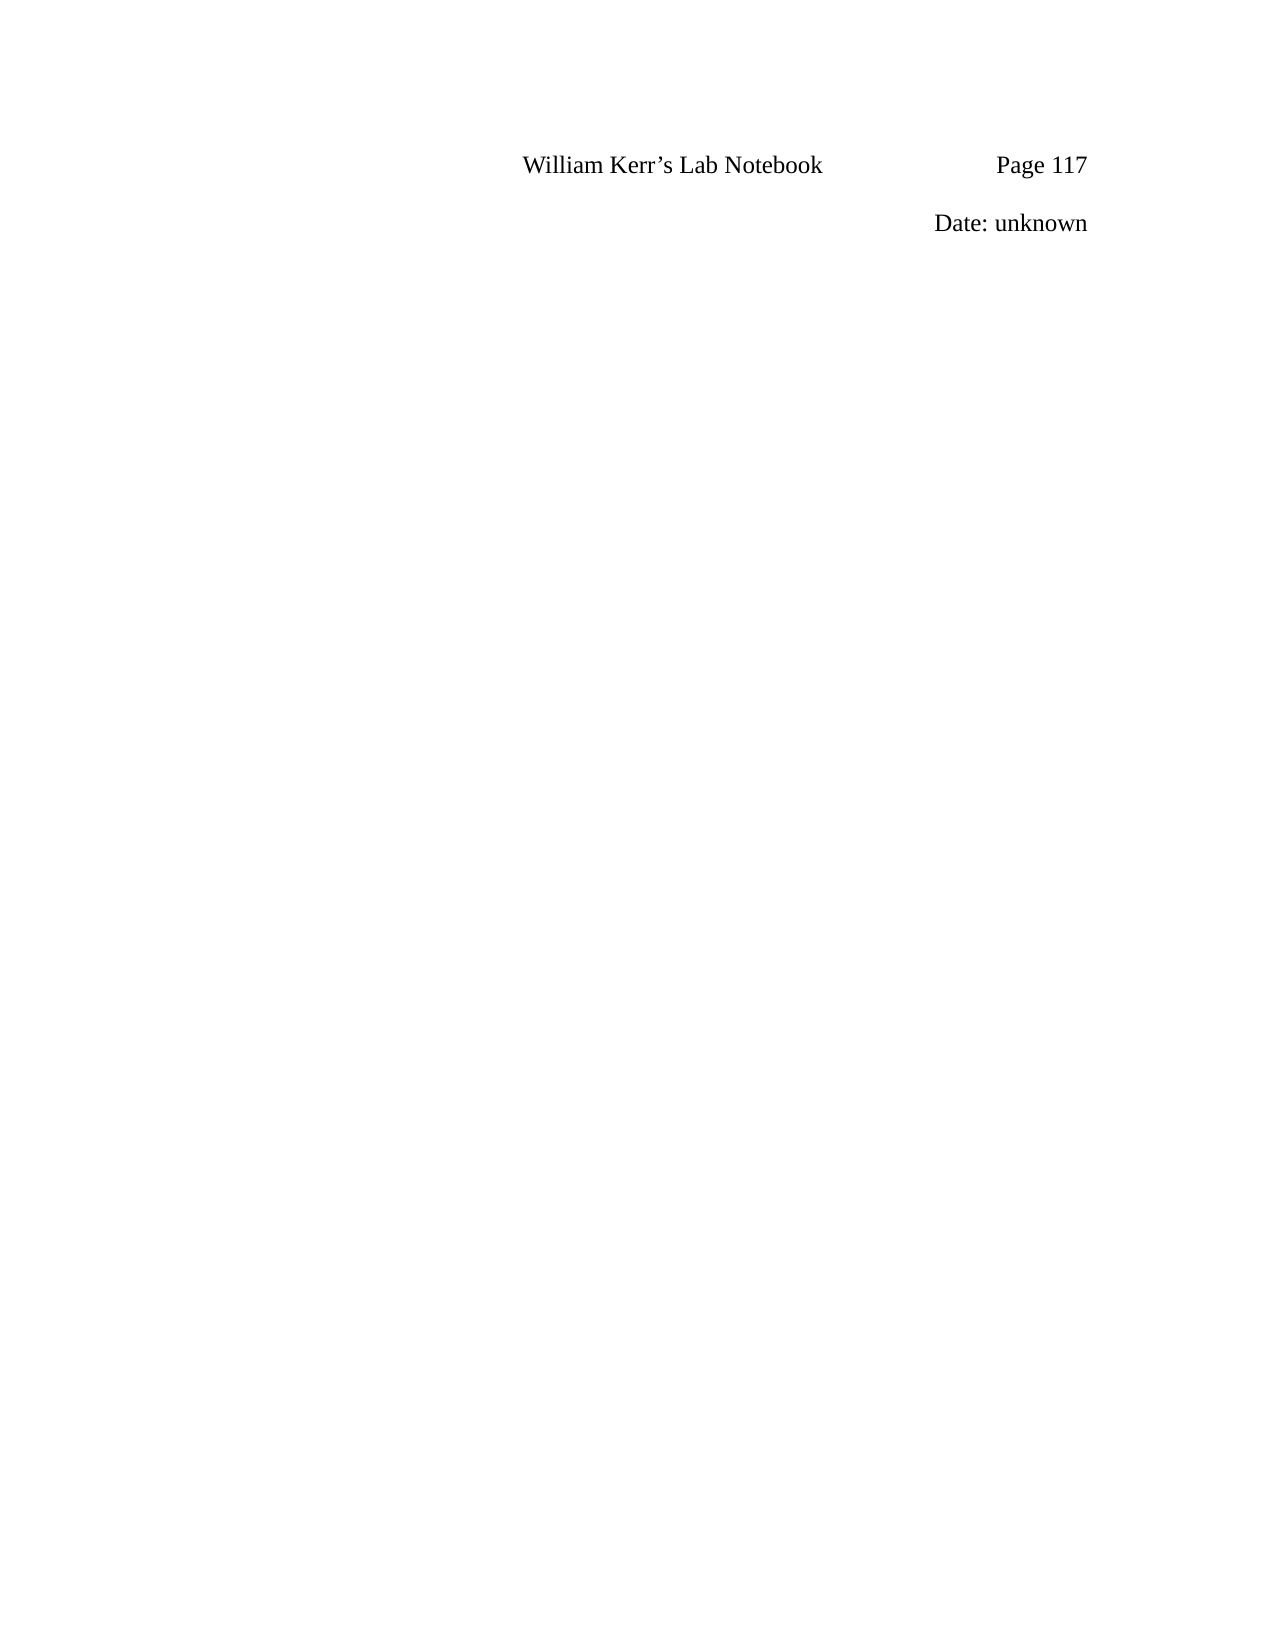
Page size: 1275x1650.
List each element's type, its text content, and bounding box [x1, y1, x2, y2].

text Date: unknown [187, 208, 1087, 237]
